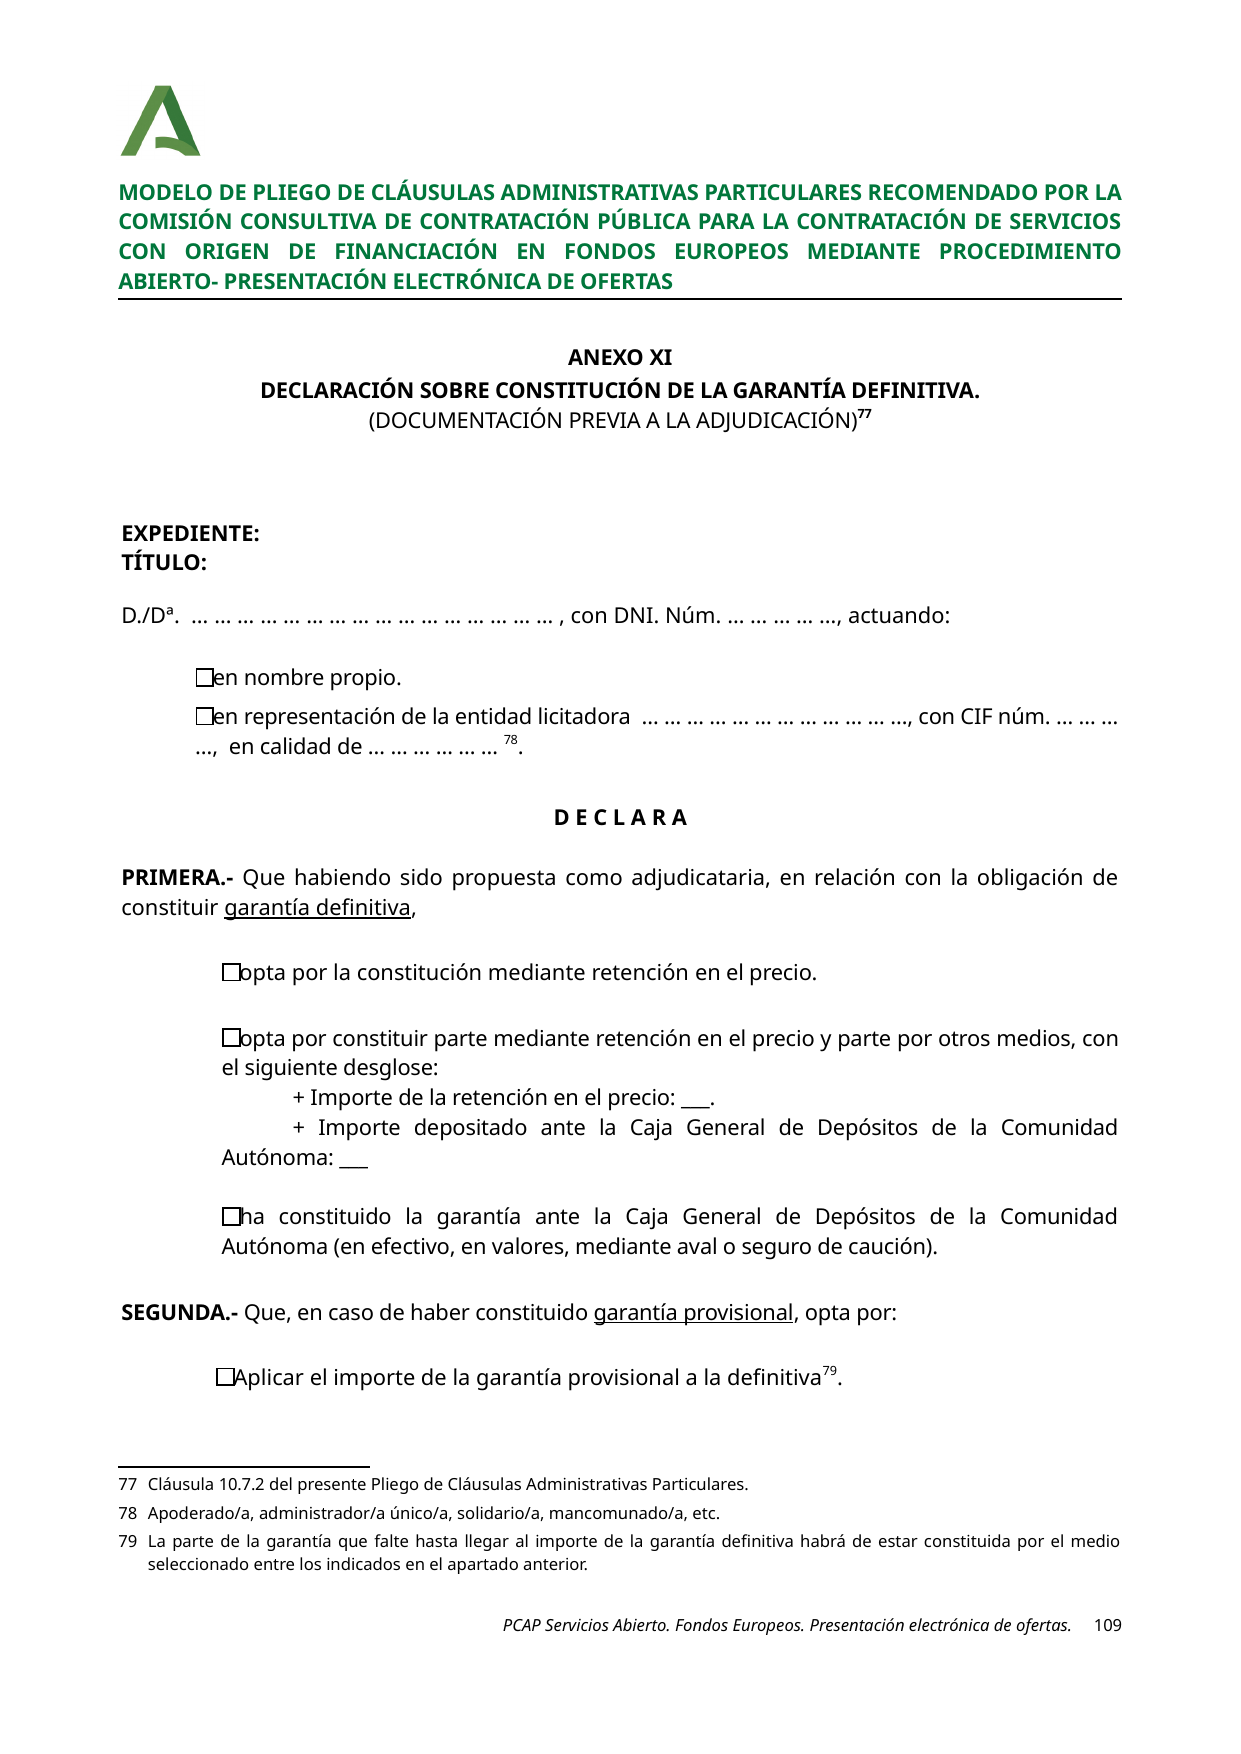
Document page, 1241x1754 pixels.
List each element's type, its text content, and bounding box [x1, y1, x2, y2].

text PRIMERA.- Que habiendo sido propuesta como adjudicataria, en relación con la obligación de constituir garantía definitiva, [118, 862, 1122, 922]
text Cláusula 10.7.2 del presente Pliego de Cláusulas Administrativas Particulares. [118, 1473, 1122, 1495]
text + Importe de la retención en el precio: ___. [218, 1082, 1122, 1112]
text DECLARACIÓN SOBRE CONSTITUCIÓN DE LA GARANTÍA DEFINITIVA. [118, 372, 1122, 405]
text ANEXO XI [118, 342, 1122, 372]
text + Importe depositado ante la Caja General de Depósitos de la Comunidad Autónoma: ___ [218, 1112, 1122, 1172]
text La parte de la garantía que falte hasta llegar al importe de la garantía definitiva habrá de estar constituida por el medio seleccionado entre los indicados en el apartado anterior. [118, 1530, 1122, 1575]
text TÍTULO: [118, 547, 1122, 577]
text ha constituido la garantía ante la Caja General de Depósitos de la Comunidad Autónoma (en efectivo, en valores, mediante aval o seguro de caución). [218, 1201, 1122, 1261]
text D./Dª. … … … … … … … … … … … … … … … … , con DNI. Núm. … … … … …, actuando: [118, 600, 1122, 630]
text Aplicar el importe de la garantía provisional a la definitiva. [213, 1359, 1122, 1392]
text SEGUNDA.- Que, en caso de haber constituido garantía provisional, opta por: [118, 1294, 1122, 1326]
text D E C L A R A [118, 802, 1122, 832]
text opta por constituir parte mediante retención en el precio y parte por otros medios, con el siguiente desglose: [218, 1020, 1122, 1082]
text en nombre propio. [189, 662, 1122, 692]
text (DOCUMENTACIÓN PREVIA A LA ADJUDICACIÓN) [118, 405, 1122, 437]
text EXPEDIENTE: [118, 518, 1122, 547]
text en representación de la entidad licitadora … … … … … … … … … … … …, con CIF núm. … … … …, en calidad de … … … … … … . [192, 698, 1122, 764]
picture [116, 81, 205, 160]
text opta por la constitución mediante retención en el precio. [213, 954, 1122, 987]
text MODELO DE PLIEGO DE CLÁUSULAS ADMINISTRATIVAS PARTICULARES RECOMENDADO POR LA COMISIÓN CONSULTIVA DE CONTRATACIÓN PÚBLICA PARA LA CONTRATACIÓN DE SERVICIOS CON ORIGEN DE FINANCIACIÓN EN FONDOS EUROPEOS MEDIANTE PROCEDIMIENTO ABIERTO- PRESENTACIÓN ELECTRÓNICA DE OFERTAS [118, 177, 1122, 298]
text Apoderado/a, administrador/a único/a, solidario/a, mancomunado/a, etc. [118, 1501, 1122, 1524]
